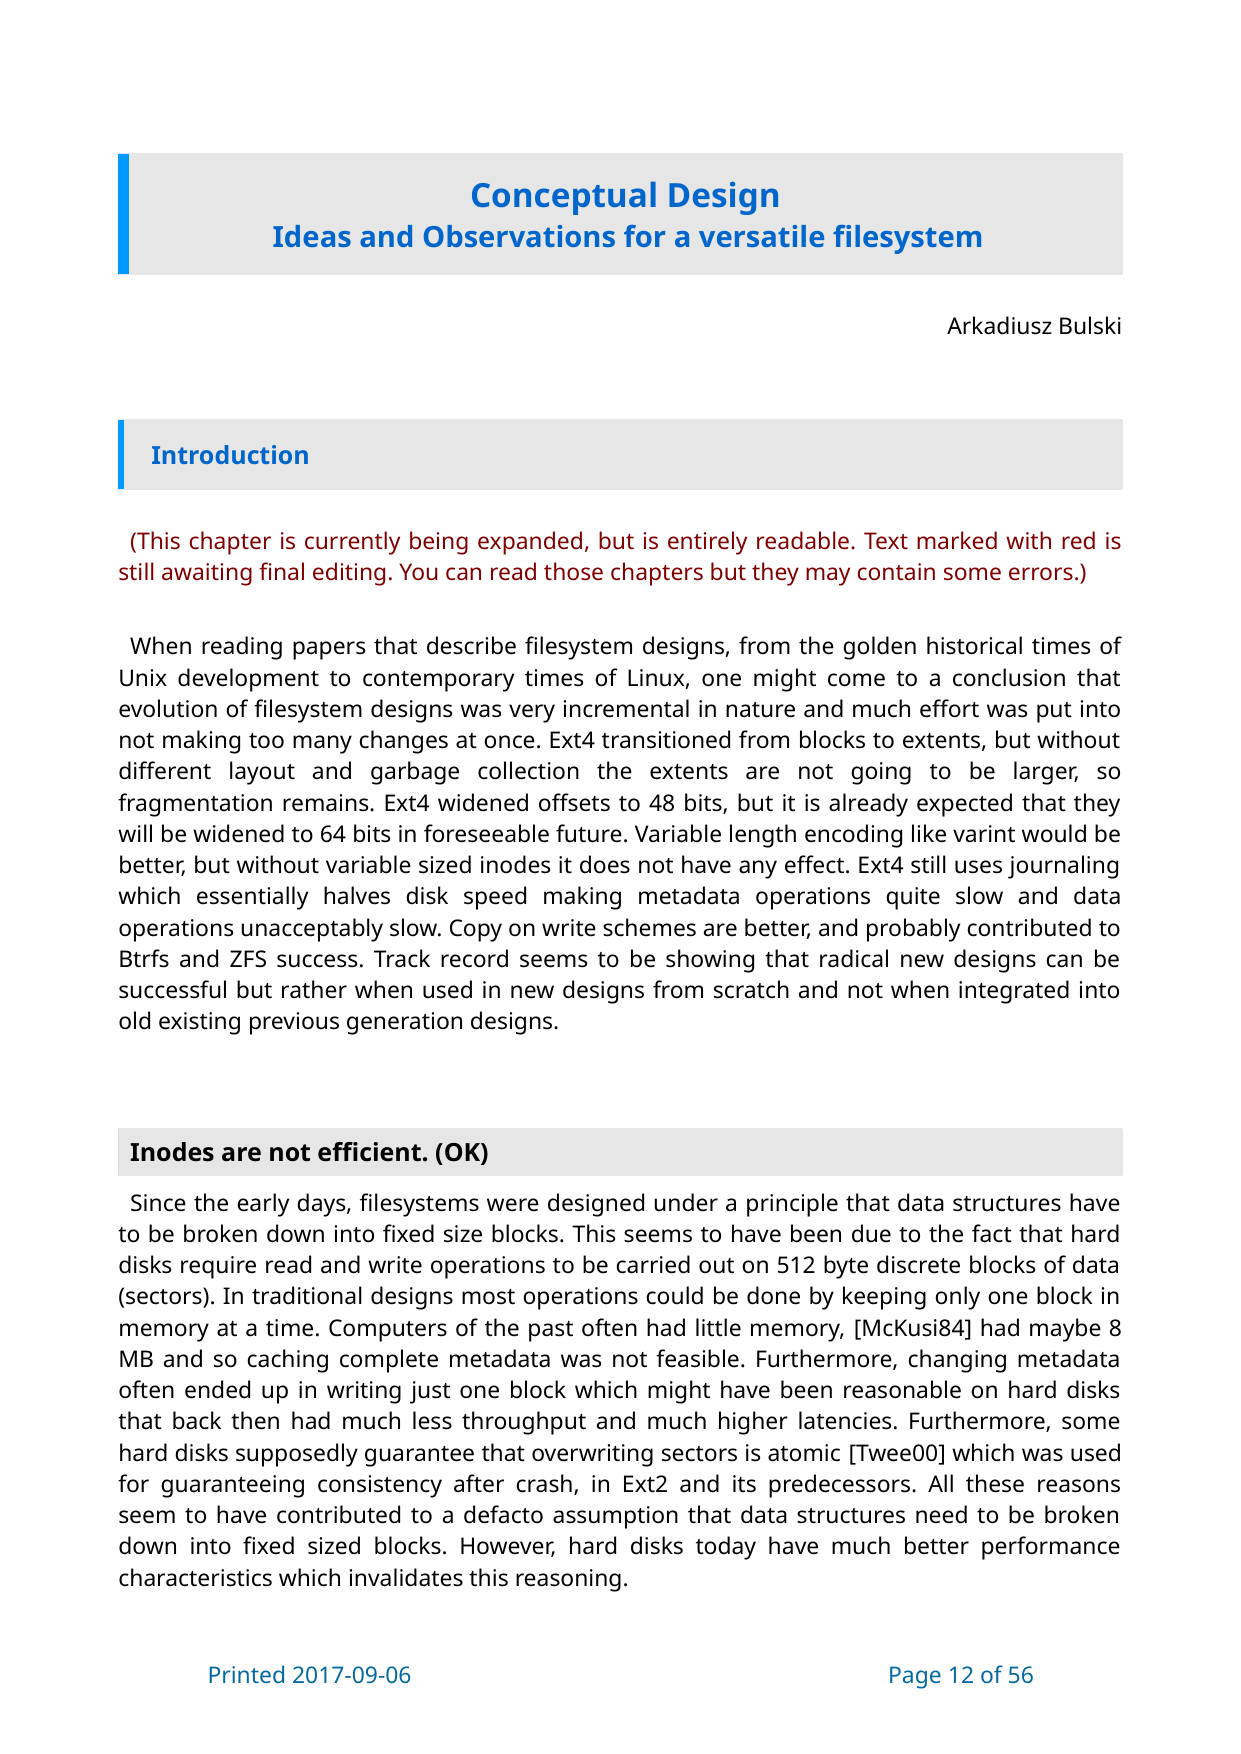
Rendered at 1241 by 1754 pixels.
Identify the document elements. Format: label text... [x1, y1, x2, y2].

text (This chapter is currently being expanded, but is entirely readable. Text marked with red is still awaiting final editing. You can read those chapters but they may contain some errors.) [118, 524, 1122, 587]
text Arkadiusz Bulski [118, 310, 1122, 341]
text Since the early days, filesystems were designed under a principle that data structures have to be broken down into fixed size blocks. This seems to have been due to the fact that hard disks require read and write operations to be carried out on 512 byte discrete blocks of data (sectors). In traditional designs most operations could be done by keeping only one block in memory at a time. Computers of the past often had little memory, [McKusi84] had maybe 8 MB and so caching complete metadata was not feasible. Furthermore, changing metadata often ended up in writing just one block which might have been reasonable on hard disks that back then had much less throughput and much higher latencies. Furthermore, some hard disks supposedly guarantee that overwriting sectors is atomic [Twee00] which was used for guaranteeing consistency after crash, in Ext2 and its predecessors. All these reasons seem to have contributed to a defacto assumption that data structures need to be broken down into fixed sized blocks. However, hard disks today have much better performance characteristics which invalidates this reasoning. [118, 1186, 1122, 1593]
text When reading papers that describe filesystem designs, from the golden historical times of Unix development to contemporary times of Linux, one might come to a conclusion that evolution of filesystem designs was very incremental in nature and much effort was put into not making too many changes at once. Ext4 transitioned from blocks to extents, but without different layout and garbage collection the extents are not going to be larger, so fragmentation remains. Ext4 widened offsets to 48 bits, but it is already expected that they will be widened to 64 bits in foreseeable future. Variable length encoding like varint would be better, but without variable sized inodes it does not have any effect. Ext4 still uses journaling which essentially halves disk speed making metadata operations quite slow and data operations unacceptably slow. Copy on write schemes are better, and probably contributed to Btrfs and ZFS success. Track record seems to be showing that radical new designs can be successful but rather when used in new designs from scratch and not when integrated into old existing previous generation designs. [118, 630, 1122, 1036]
subtitle Inodes are not efficient. (OK) [119, 1130, 1122, 1175]
subtitle Introduction [124, 421, 1122, 489]
subtitle Conceptual Design Ideas and Observations for a versatile filesystem [129, 155, 1122, 274]
